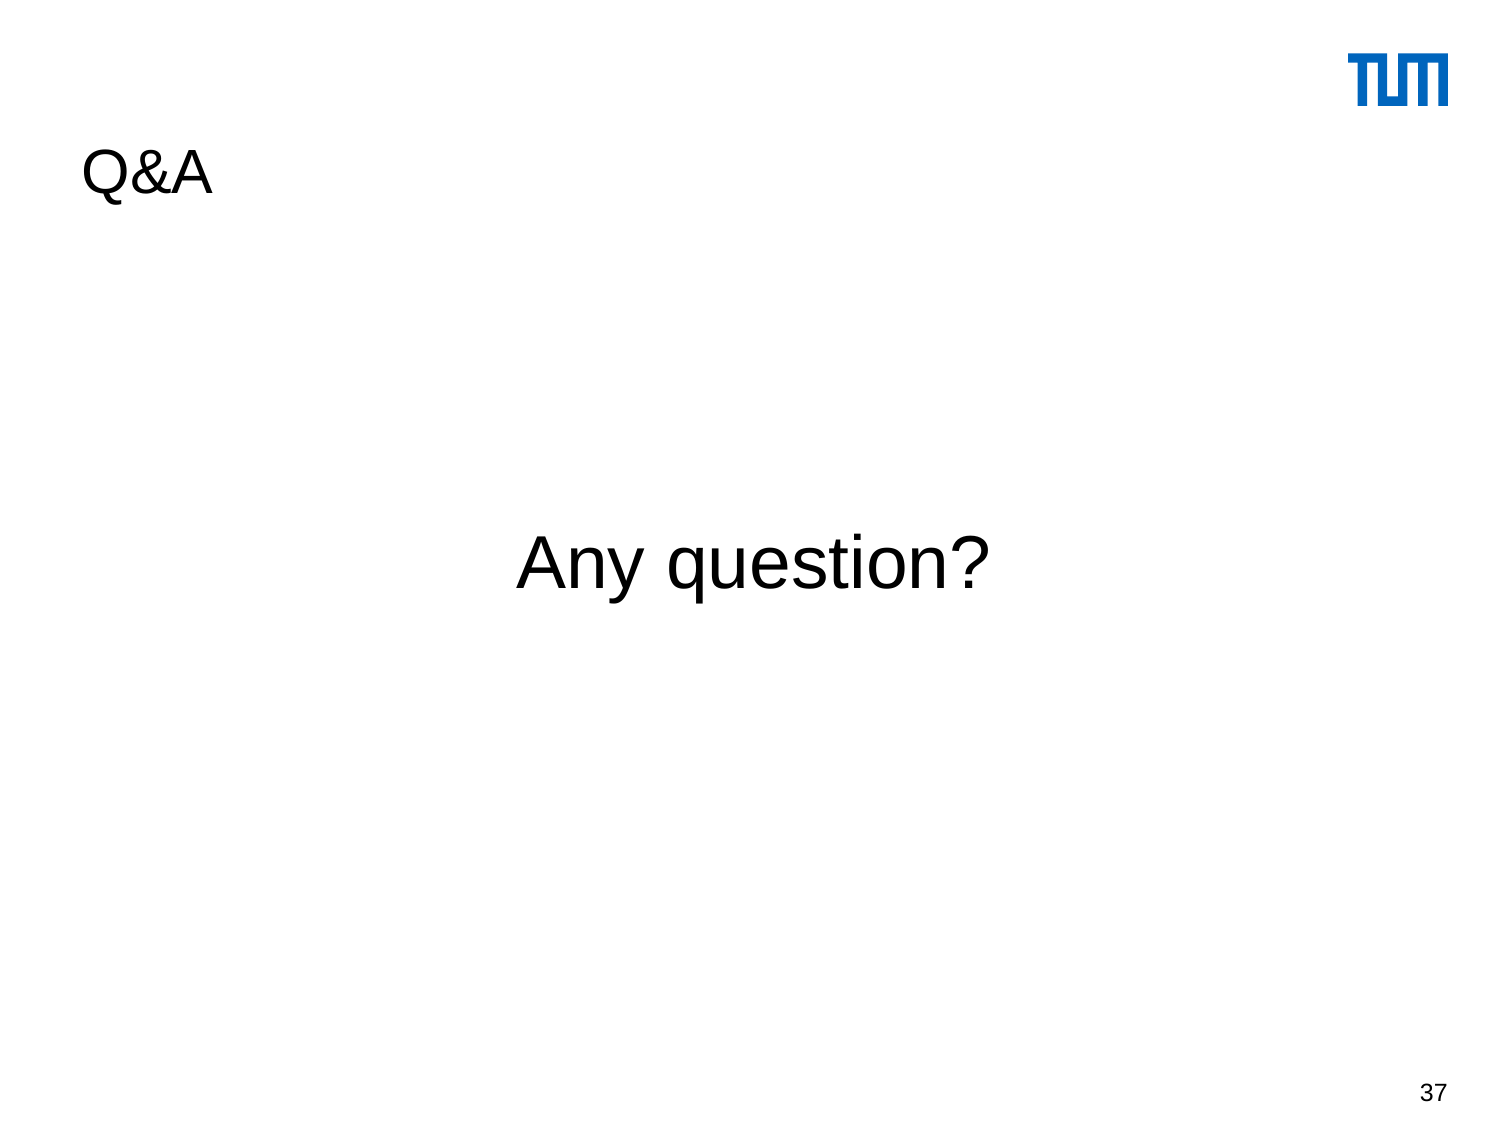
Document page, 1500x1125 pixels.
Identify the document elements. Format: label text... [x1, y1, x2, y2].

title Q&A [81, 139, 1110, 207]
list Any question? [90, 501, 1418, 751]
slide_number [1111, 1061, 1448, 1122]
